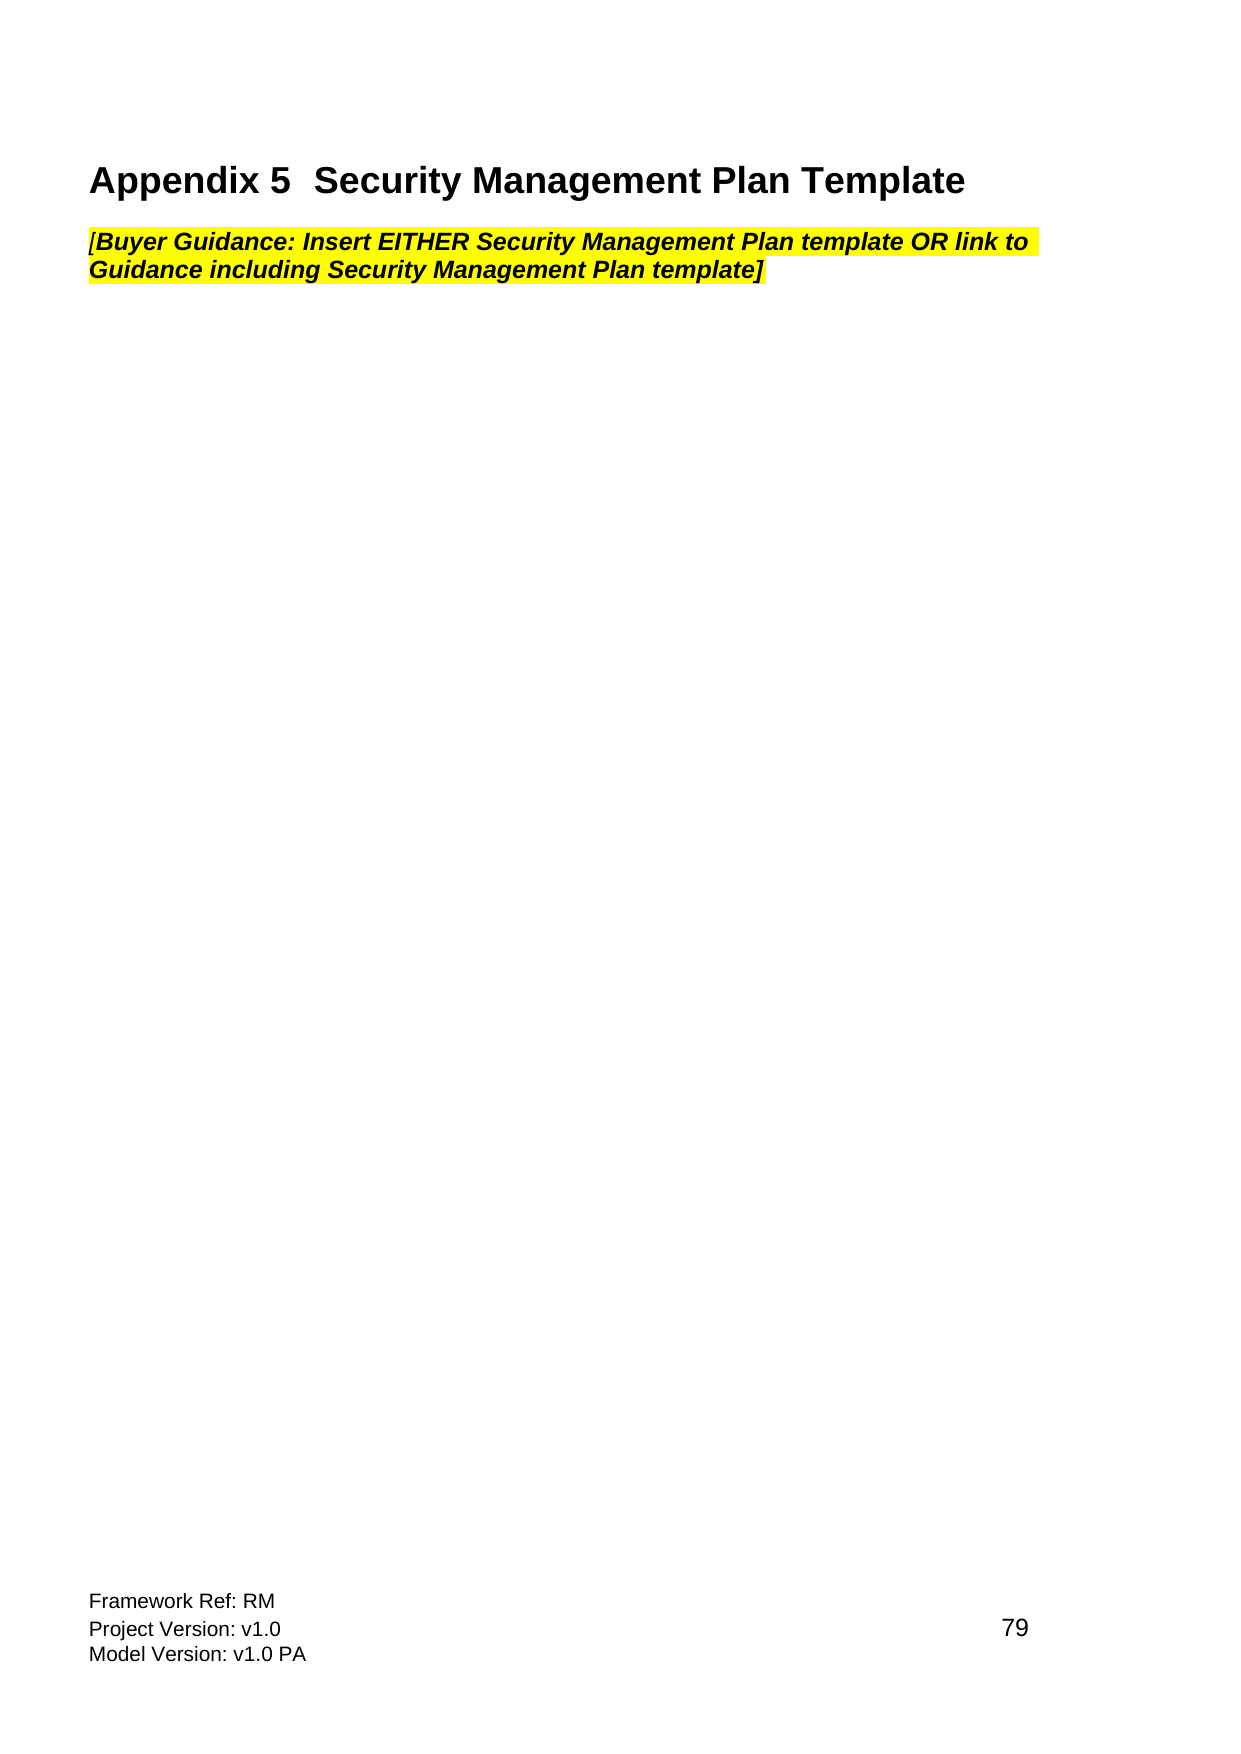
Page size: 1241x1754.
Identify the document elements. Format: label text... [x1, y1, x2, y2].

list Security Management Plan Template [89, 159, 1152, 202]
text [Buyer Guidance: Insert EITHER Security Management Plan template OR link to Guidance including Security Management Plan template] [89, 227, 1152, 284]
